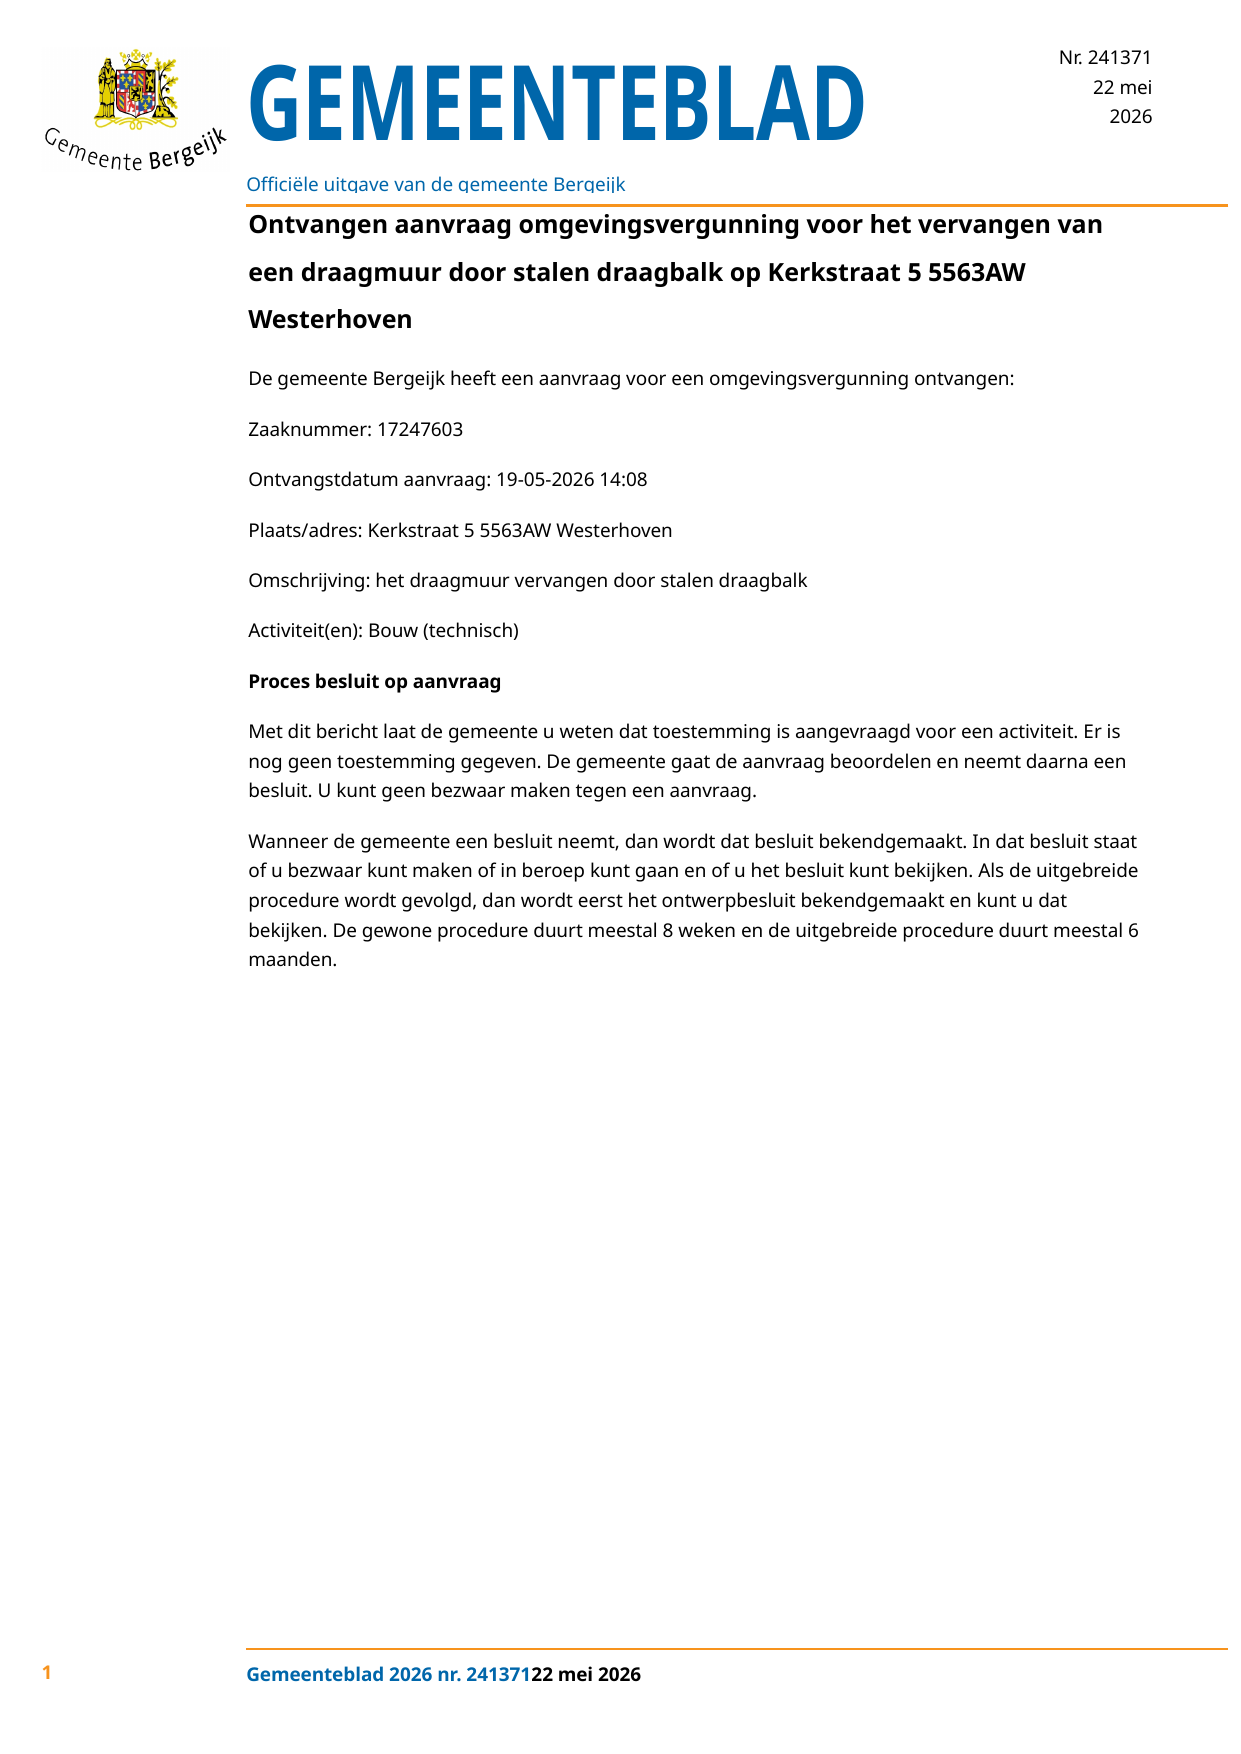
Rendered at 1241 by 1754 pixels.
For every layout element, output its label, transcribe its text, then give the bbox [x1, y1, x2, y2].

text De gemeente Bergeijk heeft een aanvraag voor een omgevingsvergunning ontvangen: [248, 366, 1152, 391]
text Plaats/adres: Kerkstraat 5 5563AW Westerhoven [248, 517, 1152, 542]
text Ontvangstdatum aanvraag: 19-05-2026 14:08 [248, 466, 1152, 492]
text Proces besluit op aanvraag [248, 668, 1152, 694]
text Ontvangen aanvraag omgevingsvergunning voor het vervangen van een draagmuur door stalen draagbalk op Kerkstraat 5 5563AW Westerhoven [248, 207, 1152, 336]
picture [41, 47, 231, 172]
text Met dit bericht laat de gemeente u weten dat toestemming is aangevraagd voor een activiteit. Er is nog geen toestemming gegeven. De gemeente gaat de aanvraag beoordelen en neemt daarna een besluit. U kunt geen bezwaar maken tegen een aanvraag. [248, 718, 1152, 803]
text Omschrijving: het draagmuur vervangen door stalen draagbalk [248, 567, 1152, 593]
text Zaaknummer: 17247603 [248, 416, 1152, 442]
text Wanneer de gemeente een besluit neemt, dan wordt dat besluit bekendgemaakt. In dat besluit staat of u bezwaar kunt maken of in beroep kunt gaan en of u het besluit kunt bekijken. Als de uitgebreide procedure wordt gevolgd, dan wordt eerst het ontwerpbesluit bekendgemaakt en kunt u dat bekijken. De gewone procedure duurt meestal 8 weken en de uitgebreide procedure duurt meestal 6 maanden. [248, 828, 1152, 972]
text Activiteit(en): Bouw (technisch) [248, 618, 1152, 643]
